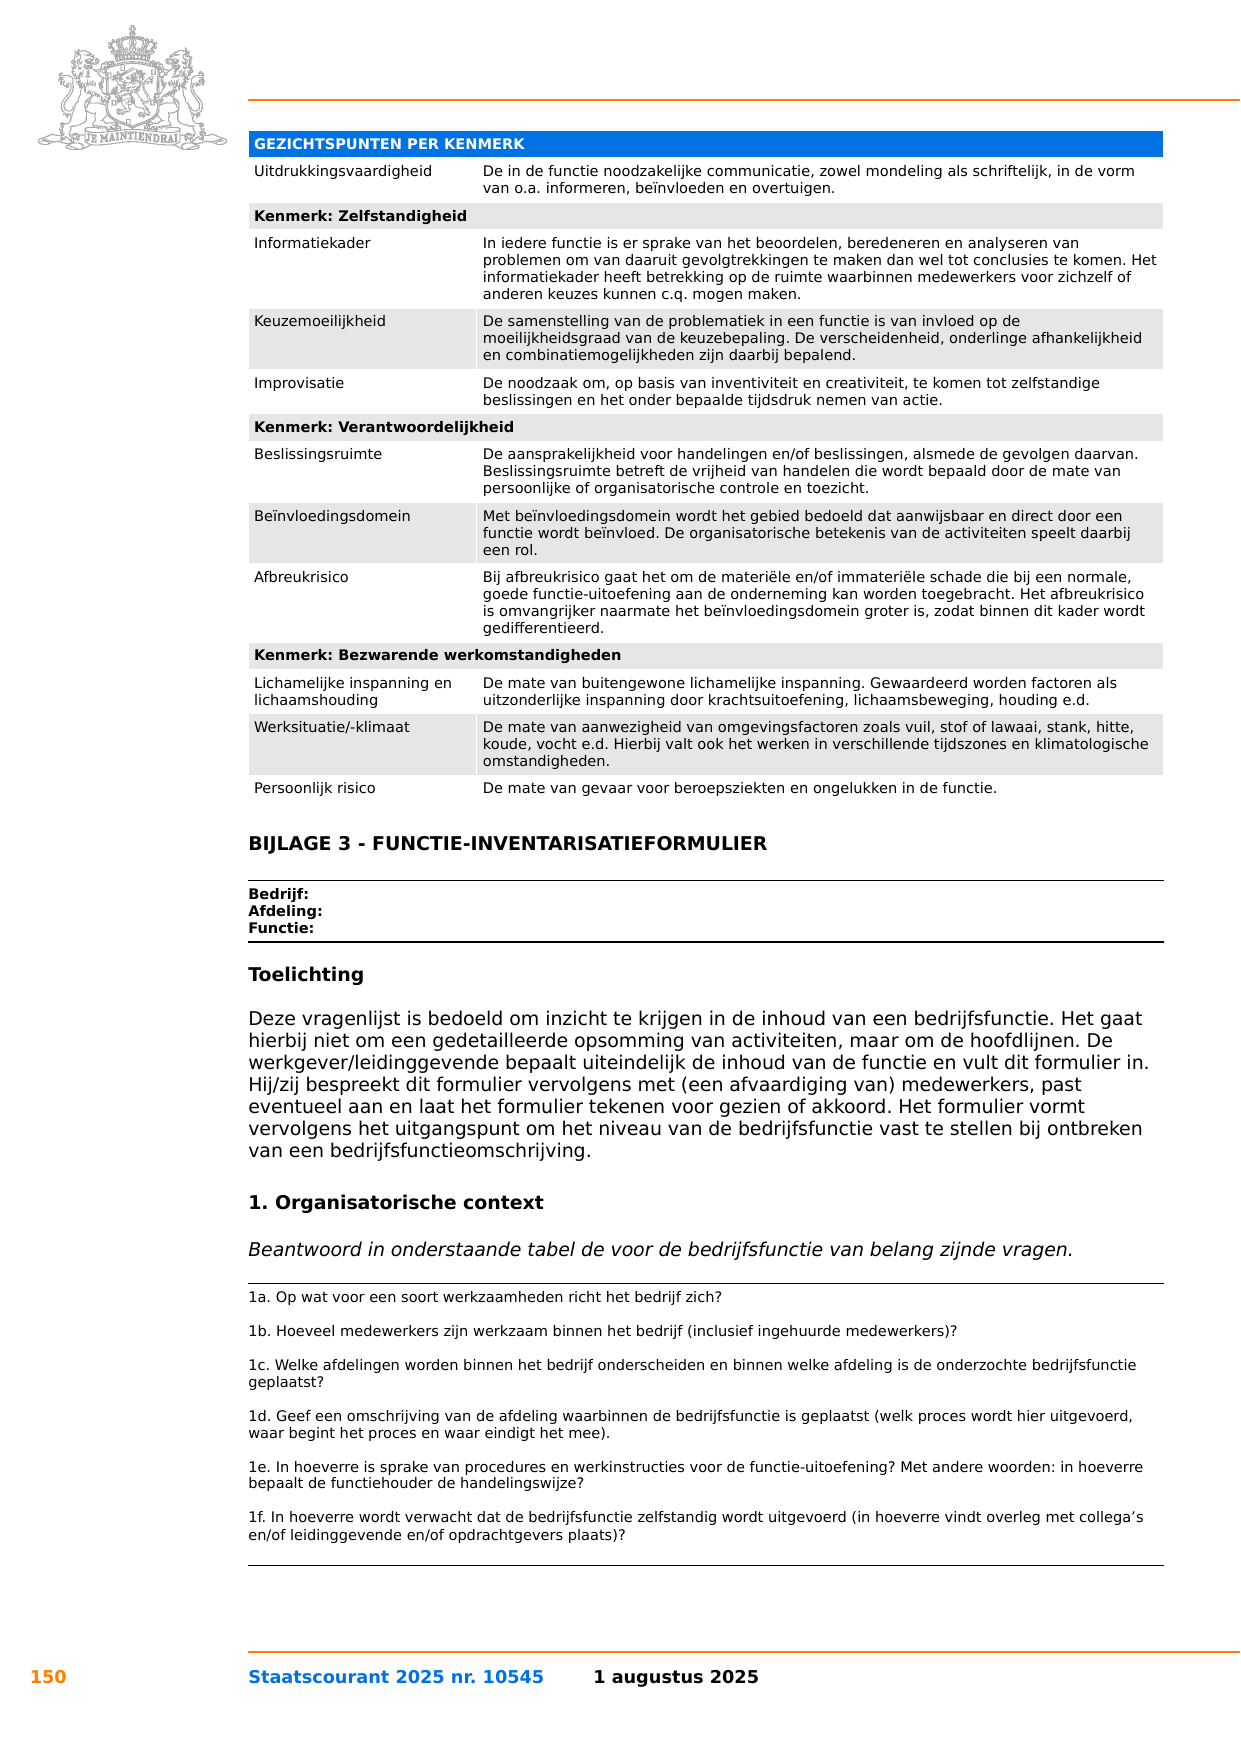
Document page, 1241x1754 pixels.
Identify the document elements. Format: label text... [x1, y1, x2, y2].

table_cell [248, 1306, 1163, 1323]
table_cell Werksituatie/-klimaat [249, 714, 476, 775]
table_cell De mate van aanwezigheid van omgevingsfactoren zoals vuil, stof of lawaai, stank, hitte, koude, vocht e.d. Hierbij valt ook het werken in verschillende tijdszones en klimatologische omstandigheden. [477, 714, 1163, 775]
table_cell De mate van buitengewone lichamelijke inspanning. Gewaardeerd worden factoren als uitzonderlijke inspanning door krachtsuitoefening, lichaamsbeweging, houding e.d. [477, 670, 1163, 713]
table_cell Keuzemoeilijkheid [249, 309, 476, 369]
table_cell Beslissingsruimte [249, 442, 476, 502]
table_cell [477, 903, 1163, 920]
table_cell [248, 1441, 1163, 1458]
table_cell Kenmerk: Verantwoordelijkheid [249, 414, 1163, 441]
table_cell In iedere functie is er sprake van het beoordelen, beredeneren en analyseren van problemen om van daaruit gevolgtrekkingen te maken dan wel tot conclusies te komen. Het informatiekader heeft betrekking op de ruimte waarbinnen medewerkers voor zichzelf of anderen keuzes kunnen c.q. mogen maken. [477, 230, 1163, 307]
table_header Bedrijf: [248, 881, 477, 903]
table_cell 1e. In hoeverre is sprake van procedures en werkinstructies voor de functie-uitoefening? Met andere woorden: in hoeverre bepaalt de functiehouder de handelingswijze? [248, 1459, 1163, 1492]
table_cell [248, 1391, 1163, 1407]
picture [38, 25, 227, 150]
table_cell De aansprakelijkheid voor handelingen en/of beslissingen, alsmede de gevolgen daarvan. Beslissingsruimte betreft de vrijheid van handelen die wordt bepaald door de mate van persoonlijke of organisatorische controle en toezicht. [477, 442, 1163, 502]
table_header 1a. Op wat voor een soort werkzaamheden richt het bedrijf zich? [248, 1284, 1163, 1306]
table_cell Afbreukrisico [249, 564, 476, 642]
text Deze vragenlijst is bedoeld om inzicht te krijgen in de inhoud van een bedrijfsfunctie. Het gaat hierbij niet om een gedetailleerde opsomming van activiteiten, maar om de hoofdlijnen. De werkgever/leidinggevende bepaalt uiteindelijk de inhoud van de functie en vult dit formulier in. Hij/zij bespreekt dit formulier vervolgens met (een afvaardiging van) medewerkers, past eventueel aan en laat het formulier tekenen voor gezien of akkoord. Het formulier vormt vervolgens het uitgangspunt om het niveau van de bedrijfsfunctie vast te stellen bij ontbreken van een bedrijfsfunctieomschrijving. [248, 1008, 1163, 1162]
table_cell Kenmerk: Bezwarende werkomstandigheden [249, 643, 1163, 669]
table_cell Improvisatie [249, 370, 476, 413]
table_header [477, 881, 1163, 903]
subtitle BIJLAGE 3 - FUNCTIE-INVENTARISATIEFORMULIER [248, 833, 1163, 855]
table_cell Functie: [248, 920, 477, 941]
table_cell 1f. In hoeverre wordt verwacht dat de bedrijfsfunctie zelfstandig wordt uitgevoerd (in hoeverre vindt overleg met collega’s en/of leidinggevende en/of opdrachtgevers plaats)? [248, 1509, 1163, 1543]
table_cell Informatiekader [249, 230, 476, 307]
table_cell Bij afbreukrisico gaat het om de materiële en/of immateriële schade die bij een normale, goede functie-uitoefening aan de onderneming kan worden toegebracht. Het afbreukrisico is omvangrijker naarmate het beïnvloedingsdomein groter is, zodat binnen dit kader wordt gedifferentieerd. [477, 564, 1163, 642]
table_cell 1c. Welke afdelingen worden binnen het bedrijf onderscheiden en binnen welke afdeling is de onderzochte bedrijfsfunctie geplaatst? [248, 1357, 1163, 1391]
table_cell [477, 920, 1163, 941]
table_cell De samenstelling van de problematiek in een functie is van invloed op de moeilijkheidsgraad van de keuzebepaling. De verscheidenheid, onderlinge afhankelijkheid en combinatiemogelijkheden zijn daarbij bepalend. [477, 309, 1163, 369]
table_cell Uitdrukkingsvaardigheid [249, 158, 476, 202]
text Beantwoord in onderstaande tabel de voor de bedrijfsfunctie van belang zijnde vragen. [248, 1239, 1163, 1261]
table_cell De mate van gevaar voor beroepsziekten en ongelukken in de functie. [477, 776, 1163, 802]
table_cell De noodzaak om, op basis van inventiviteit en creativiteit, te komen tot zelfstandige beslissingen en het onder bepaalde tijdsdruk nemen van actie. [477, 370, 1163, 413]
table_cell Lichamelijke inspanning en lichaamshouding [249, 670, 476, 713]
table_cell [248, 1340, 1163, 1357]
table_cell Kenmerk: Zelfstandigheid [249, 203, 1163, 229]
table_cell Beïnvloedingsdomein [249, 503, 476, 563]
subtitle 1. Organisatorische context [248, 1192, 1163, 1214]
table_cell Persoonlijk risico [249, 776, 476, 802]
table_cell De in de functie noodzakelijke communicatie, zowel mondeling als schriftelijk, in de vorm van o.a. informeren, beïnvloeden en overtuigen. [477, 158, 1163, 202]
table_cell [248, 1543, 1163, 1565]
table_cell Afdeling: [248, 903, 477, 920]
text Toelichting [248, 964, 1163, 986]
table_cell [248, 1493, 1163, 1509]
table_cell 1d. Geef een omschrijving van de afdeling waarbinnen de bedrijfsfunctie is geplaatst (welk proces wordt hier uitgevoerd, waar begint het proces en waar eindigt het mee). [248, 1408, 1163, 1441]
table_header GEZICHTSPUNTEN PER KENMERK [249, 131, 1163, 157]
table_cell 1b. Hoeveel medewerkers zijn werkzaam binnen het bedrijf (inclusief ingehuurde medewerkers)? [248, 1323, 1163, 1339]
table_cell Met beïnvloedingsdomein wordt het gebied bedoeld dat aanwijsbaar en direct door een functie wordt beïnvloed. De organisatorische betekenis van de activiteiten speelt daarbij een rol. [477, 503, 1163, 563]
